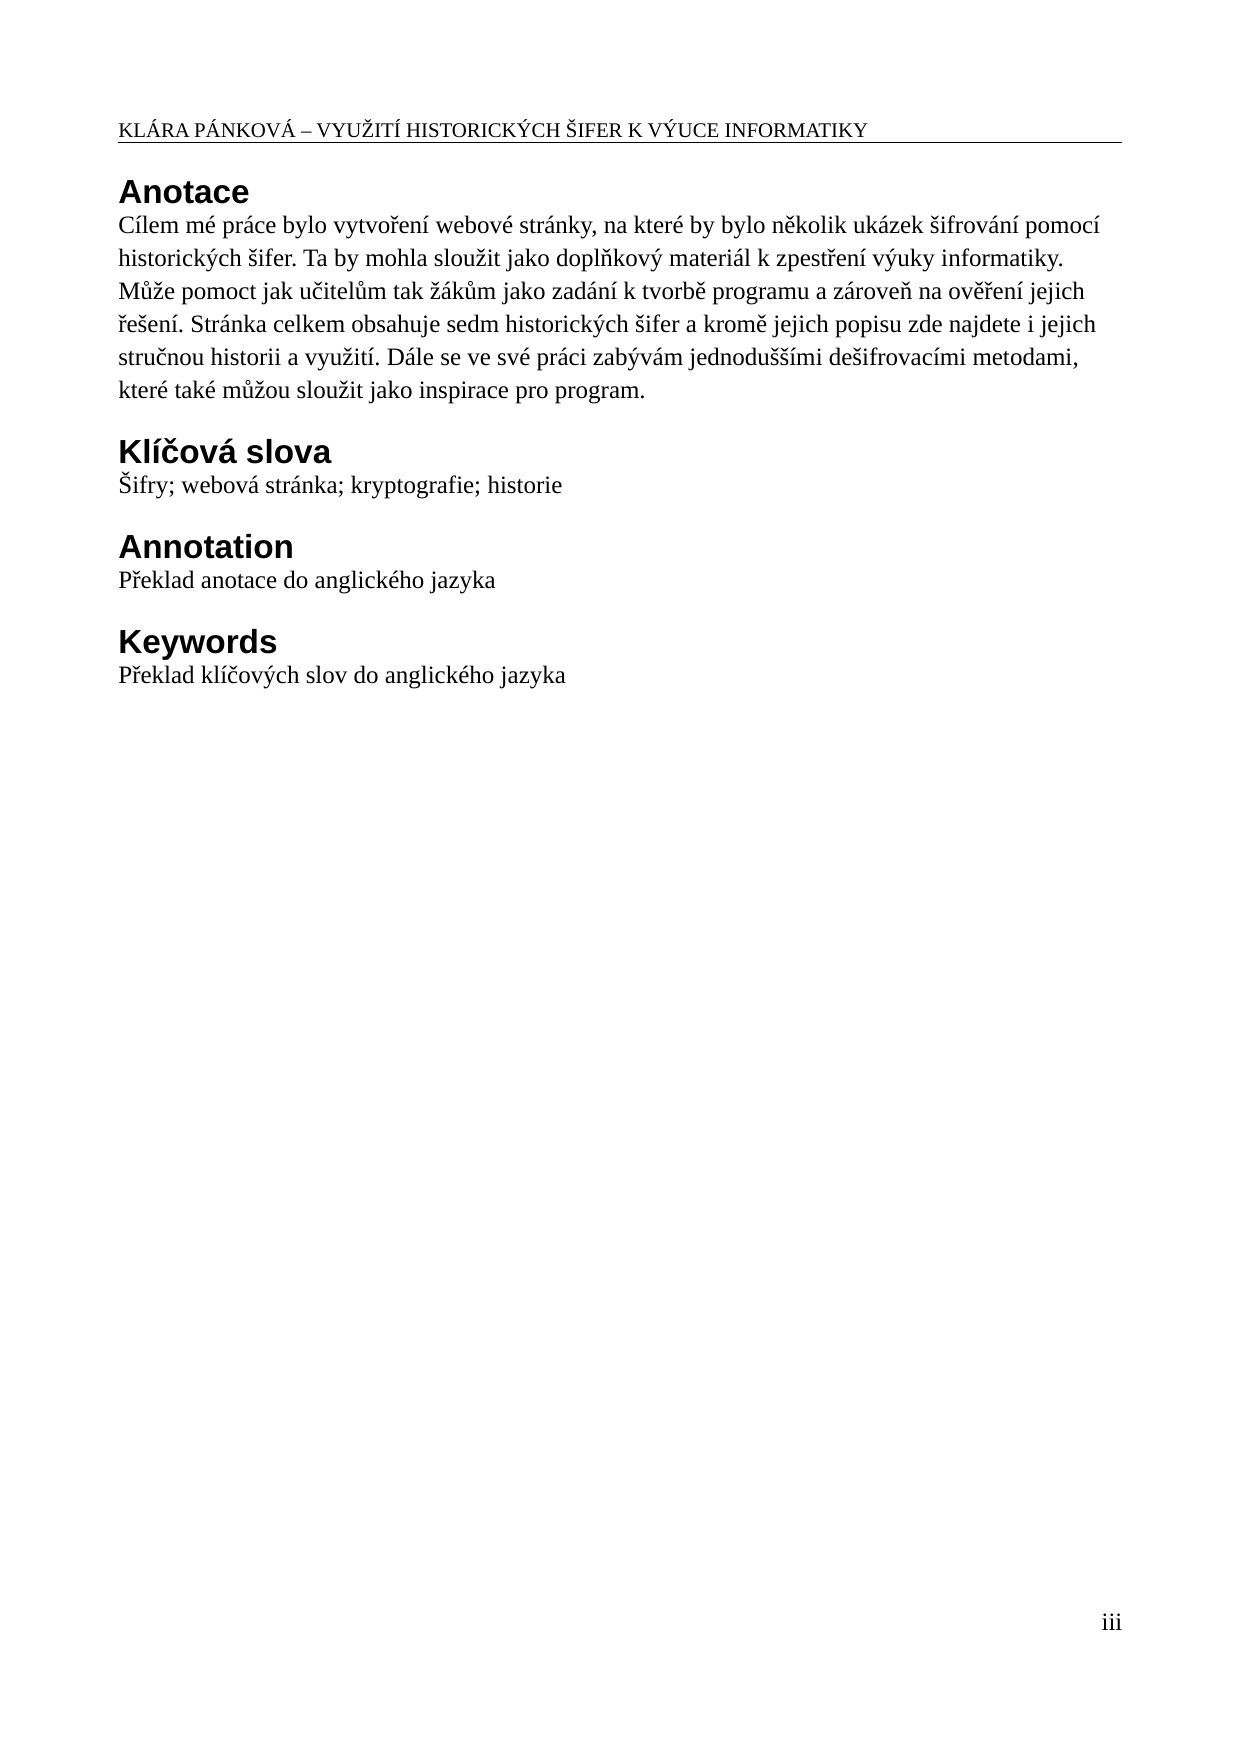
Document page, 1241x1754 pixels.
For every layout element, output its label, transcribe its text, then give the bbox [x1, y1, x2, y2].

text Klíčová slova [118, 432, 1122, 470]
text Překlad klíčových slov do anglického jazyka [118, 661, 1122, 689]
text Annotation [118, 527, 1122, 566]
text Cílem mé práce bylo vytvoření webové stránky, na které by bylo několik ukázek šifrování pomocí historických šifer. Ta by mohla sloužit jako doplňkový materiál k zpestření výuky informatiky. Může pomoct jak učitelům tak žákům jako zadání k tvorbě programu a zároveň na ověření jejich řešení. Stránka celkem obsahuje sedm historických šifer a kromě jejich popisu zde najdete i jejich stručnou historii a využití. Dále se ve své práci zabývám jednoduššími dešifrovacími metodami, které také můžou sloužit jako inspirace pro program. [118, 210, 1122, 404]
text Šifry; webová stránka; kryptografie; historie [118, 470, 1122, 499]
text Anotace [118, 172, 1122, 210]
text Překlad anotace do anglického jazyka [118, 566, 1122, 594]
text Keywords [118, 622, 1122, 661]
